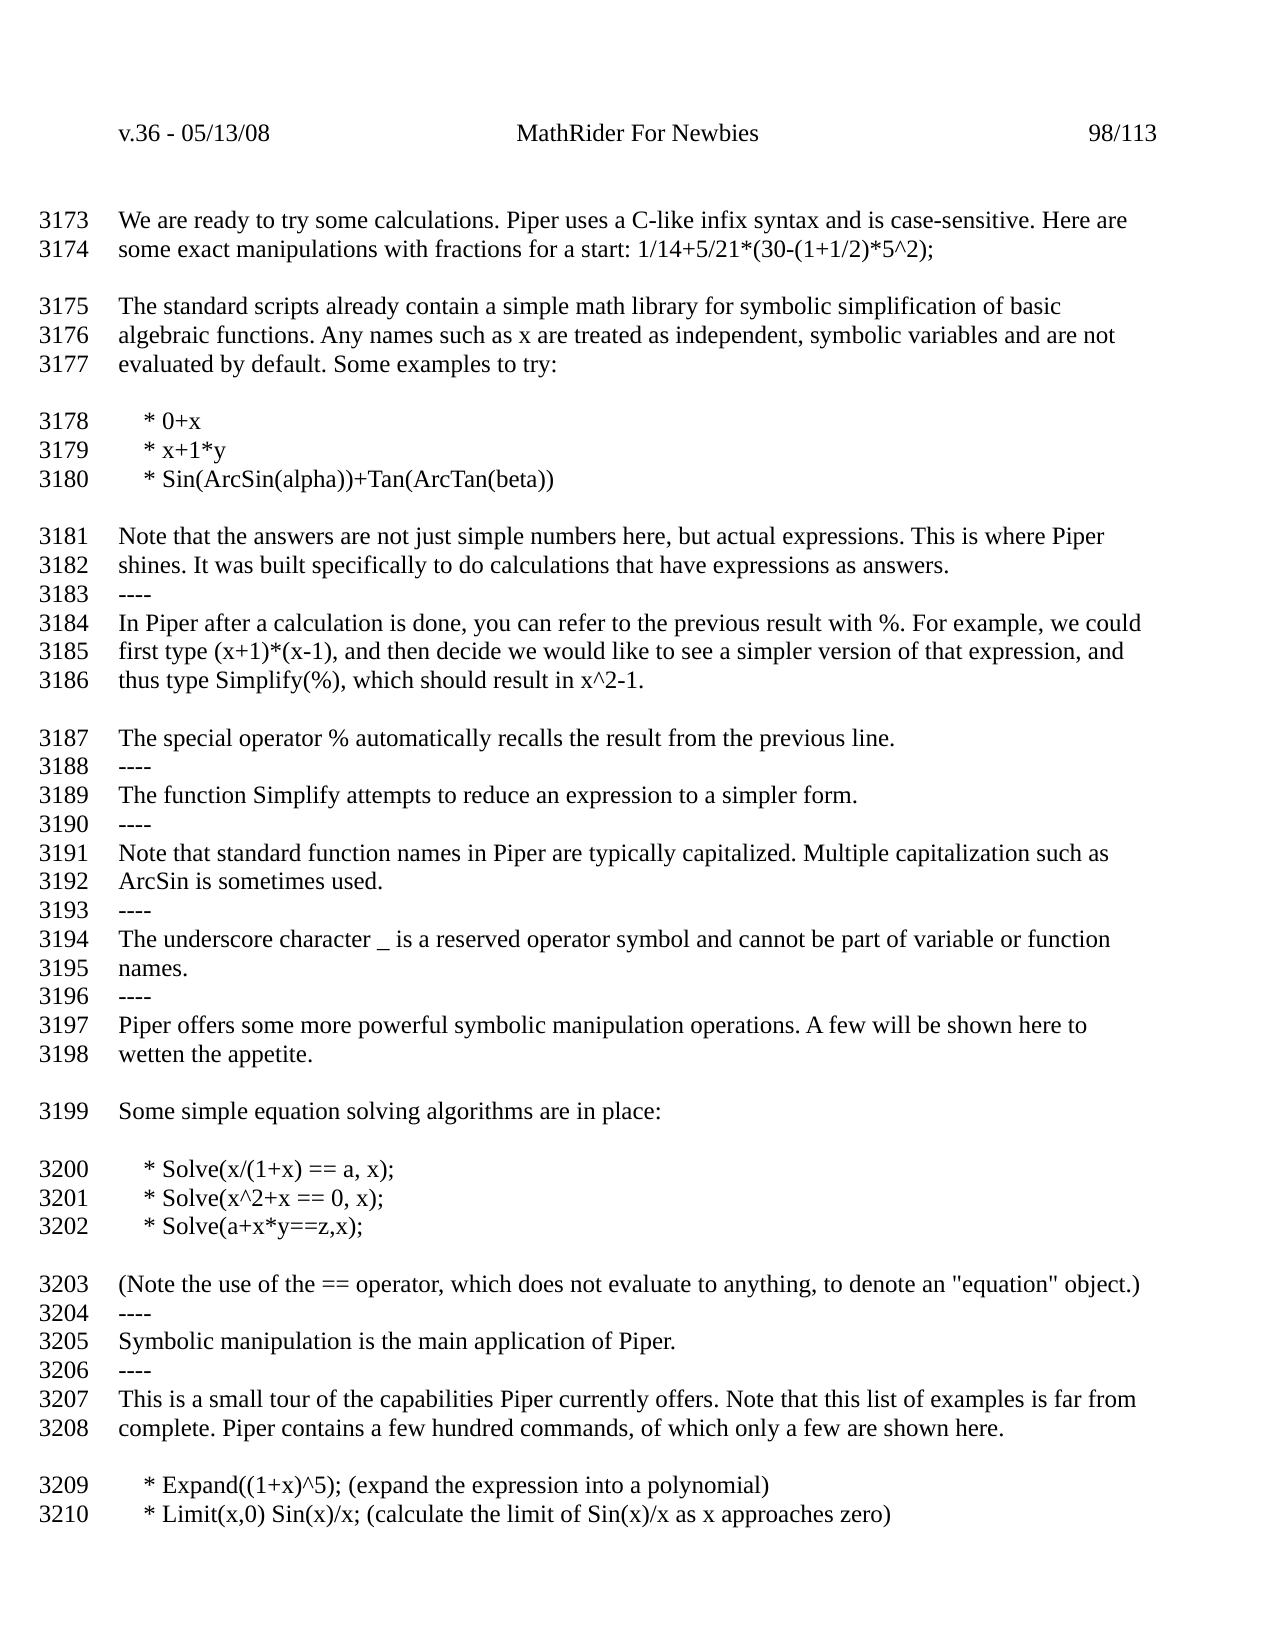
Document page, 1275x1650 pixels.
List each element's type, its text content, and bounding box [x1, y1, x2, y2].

text In Piper after a calculation is done, you can refer to the previous result with %. For example, we could first type (x+1)*(x-1), and then decide we would like to see a simpler version of that expression, and thus type Simplify(%), which should result in x^2-1. [118, 608, 1157, 694]
text The standard scripts already contain a simple math library for symbolic simplification of basic algebraic functions. Any names such as x are treated as independent, symbolic variables and are not evaluated by default. Some examples to try: [118, 291, 1157, 378]
text Note that standard function names in Piper are typically capitalized. Multiple capitalization such as ArcSin is sometimes used. [118, 838, 1157, 895]
text * Solve(x/(1+x) == a, x); [118, 1154, 1157, 1183]
text * x+1*y [118, 435, 1157, 464]
text * Expand((1+x)^5); (expand the expression into a polynomial) [118, 1470, 1157, 1499]
text ---- [118, 895, 1157, 924]
text Piper offers some more powerful symbolic manipulation operations. A few will be shown here to wetten the appetite. [118, 1010, 1157, 1068]
text We are ready to try some calculations. Piper uses a C-like infix syntax and is case-sensitive. Here are some exact manipulations with fractions for a start: 1/14+5/21*(30-(1+1/2)*5^2); [118, 205, 1157, 263]
text ---- [118, 579, 1157, 608]
text * Limit(x,0) Sin(x)/x; (calculate the limit of Sin(x)/x as x approaches zero) [118, 1499, 1157, 1528]
text ---- [118, 751, 1157, 780]
text * 0+x [118, 406, 1157, 435]
text ---- [118, 1298, 1157, 1326]
text (Note the use of the == operator, which does not evaluate to anything, to denote an "equation" object.) [118, 1269, 1157, 1298]
text The special operator % automatically recalls the result from the previous line. [118, 723, 1157, 751]
text The underscore character _ is a reserved operator symbol and cannot be part of variable or function names. [118, 924, 1157, 981]
text Note that the answers are not just simple numbers here, but actual expressions. This is where Piper shines. It was built specifically to do calculations that have expressions as answers. [118, 521, 1157, 579]
text ---- [118, 981, 1157, 1010]
text ---- [118, 809, 1157, 838]
text The function Simplify attempts to reduce an expression to a simpler form. [118, 780, 1157, 809]
text * Solve(x^2+x == 0, x); [118, 1183, 1157, 1211]
text Some simple equation solving algorithms are in place: [118, 1096, 1157, 1125]
text This is a small tour of the capabilities Piper currently offers. Note that this list of examples is far from complete. Piper contains a few hundred commands, of which only a few are shown here. [118, 1384, 1157, 1441]
text ---- [118, 1355, 1157, 1384]
text * Sin(ArcSin(alpha))+Tan(ArcTan(beta)) [118, 464, 1157, 493]
text Symbolic manipulation is the main application of Piper. [118, 1326, 1157, 1355]
text * Solve(a+x*y==z,x); [118, 1211, 1157, 1240]
